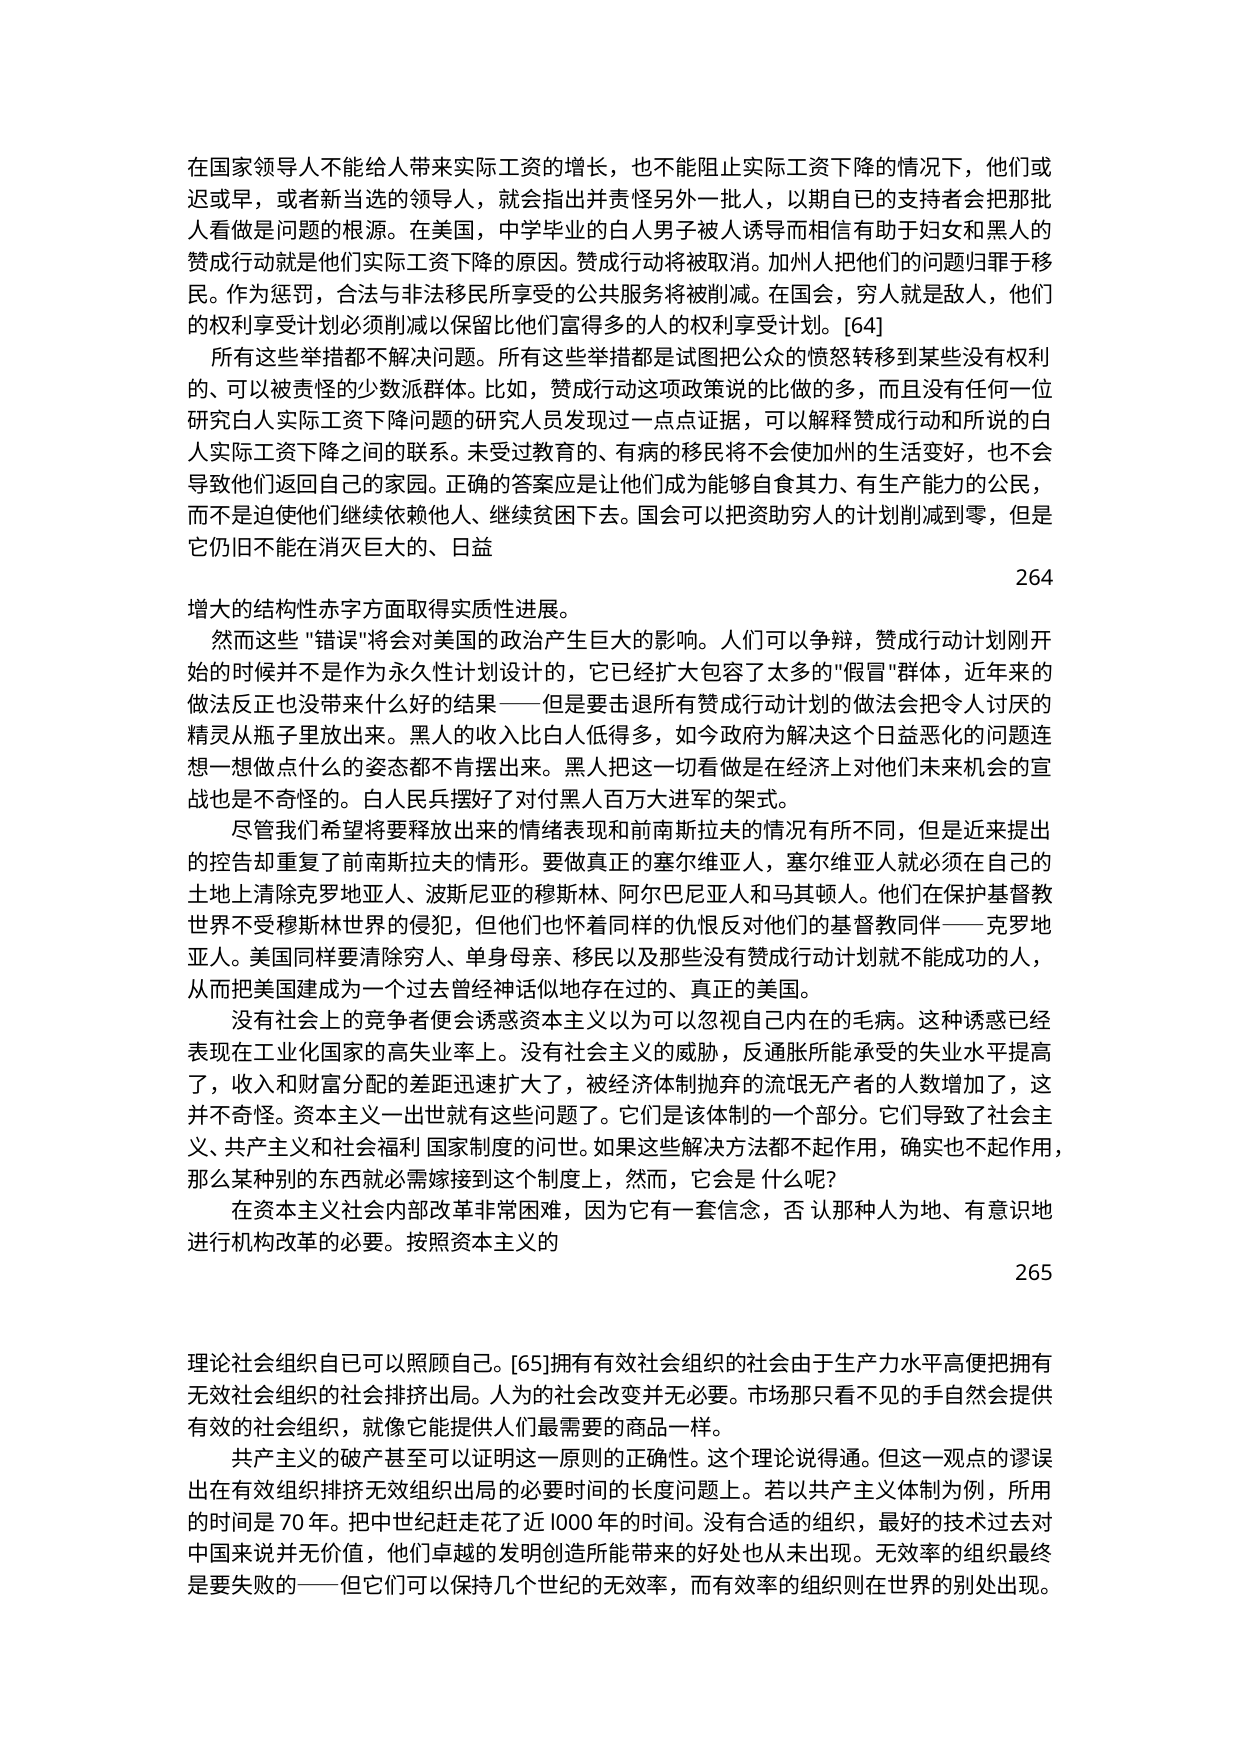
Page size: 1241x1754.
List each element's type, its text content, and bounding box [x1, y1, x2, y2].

text 所有这些举措都不解决问题。所有这些举措都是试图把公众的愤怒转移到某些没有权利的、可以被责怪的少数派群体。比如，赞成行动这项政策说的比做的多，而且没有任何一位研究白人实际工资下降问题的研究人员发现过一点点证据，可以解释赞成行动和所说的白人实际工资下降之间的联系。未受过教育的、有病的移民将不会使加州的生活变好，也不会导致他们返回自己的家园。正确的答案应是让他们成为能够自食其力、有生产能力的公民，而不是迫使他们继续依赖他人、继续贫困下去。国会可以把资助穷人的计划削减到零，但是它仍旧不能在消灭巨大的、日益 [187, 340, 1053, 562]
text 理论社会组织自已可以照顾自己。[65]拥有有效社会组织的社会由于生产力水平高便把拥有无效社会组织的社会排挤出局。人为的社会改变并无必要。市场那只看不见的手自然会提供有效的社会组织，就像它能提供人们最需要的商品一样。 [187, 1346, 1053, 1441]
text 共产主义的破产甚至可以证明这一原则的正确性。这个理论说得通。但这一观点的谬误出在有效组织排挤无效组织出局的必要时间的长度问题上。若以共产主义体制为例，所用的时间是70年。把中世纪赶走花了近l000年的时间。没有合适的组织，最好的技术过去对中国来说并无价值，他们卓越的发明创造所能带来的好处也从未出现。无效率的组织最终是要失败的——但它们可以保持几个世纪的无效率，而有效率的组织则在世界的别处出现。 [187, 1441, 1053, 1600]
text 在资本主义社会内部改革非常困难，因为它有一套信念，否 认那种人为地、有意识地进行机构改革的必要。按照资本主义的 [187, 1193, 1053, 1257]
text 尽管我们希望将要释放出来的情绪表现和前南斯拉夫的情况有所不同，但是近来提出的控告却重复了前南斯拉夫的情形。要做真正的塞尔维亚人，塞尔维亚人就必须在自己的土地上清除克罗地亚人、波斯尼亚的穆斯林、阿尔巴尼亚人和马其顿人。他们在保护基督教世界不受穆斯林世界的侵犯，但他们也怀着同样的仇恨反对他们的基督教同伴——克罗地亚人。美国同样要清除穷人、单身母亲、移民以及那些没有赞成行动计划就不能成功的人，从而把美国建成为一个过去曾经神话似地存在过的、真正的美国。 [187, 813, 1053, 1003]
text 265 [187, 1257, 1053, 1287]
text 然而这些 "错误"将会对美国的政治产生巨大的影响。人们可以争辩，赞成行动计划刚开始的时候并不是作为永久性计划设计的，它已经扩大包容了太多的"假冒"群体，近年来的做法反正也没带来什么好的结果——但是要击退所有赞成行动计划的做法会把令人讨厌的精灵从瓶子里放出来。黑人的收入比白人低得多，如今政府为解决这个日益恶化的问题连想一想做点什么的姿态都不肯摆出来。黑人把这一切看做是在经济上对他们未来机会的宣战也是不奇怪的。白人民兵摆好了对付黑人百万大进军的架式。 [187, 623, 1053, 813]
text 增大的结构性赤字方面取得实质性进展。 [187, 592, 1053, 623]
text 没有社会上的竞争者便会诱惑资本主义以为可以忽视自己内在的毛病。这种诱惑已经表现在工业化国家的高失业率上。没有社会主义的威胁，反通胀所能承受的失业水平提高了，收入和财富分配的差距迅速扩大了，被经济体制抛弃的流氓无产者的人数增加了，这并不奇怪。资本主义一出世就有这些问题了。它们是该体制的一个部分。它们导致了社会主义、共产主义和社会福利 国家制度的问世。如果这些解决方法都不起作用，确实也不起作用，那么某种别的东西就必需嫁接到这个制度上，然而，它会是 什么呢? [187, 1003, 1053, 1193]
text 264 [187, 562, 1053, 592]
text 在国家领导人不能给人带来实际工资的增长，也不能阻止实际工资下降的情况下，他们或迟或早，或者新当选的领导人，就会指出并责怪另外一批人，以期自已的支持者会把那批人看做是问题的根源。在美国，中学毕业的白人男子被人诱导而相信有助于妇女和黑人的赞成行动就是他们实际工资下降的原因。赞成行动将被取消。加州人把他们的问题归罪于移民。作为惩罚，合法与非法移民所享受的公共服务将被削减。在国会，穷人就是敌人，他们的权利享受计划必须削减以保留比他们富得多的人的权利享受计划。[64] [187, 150, 1053, 340]
